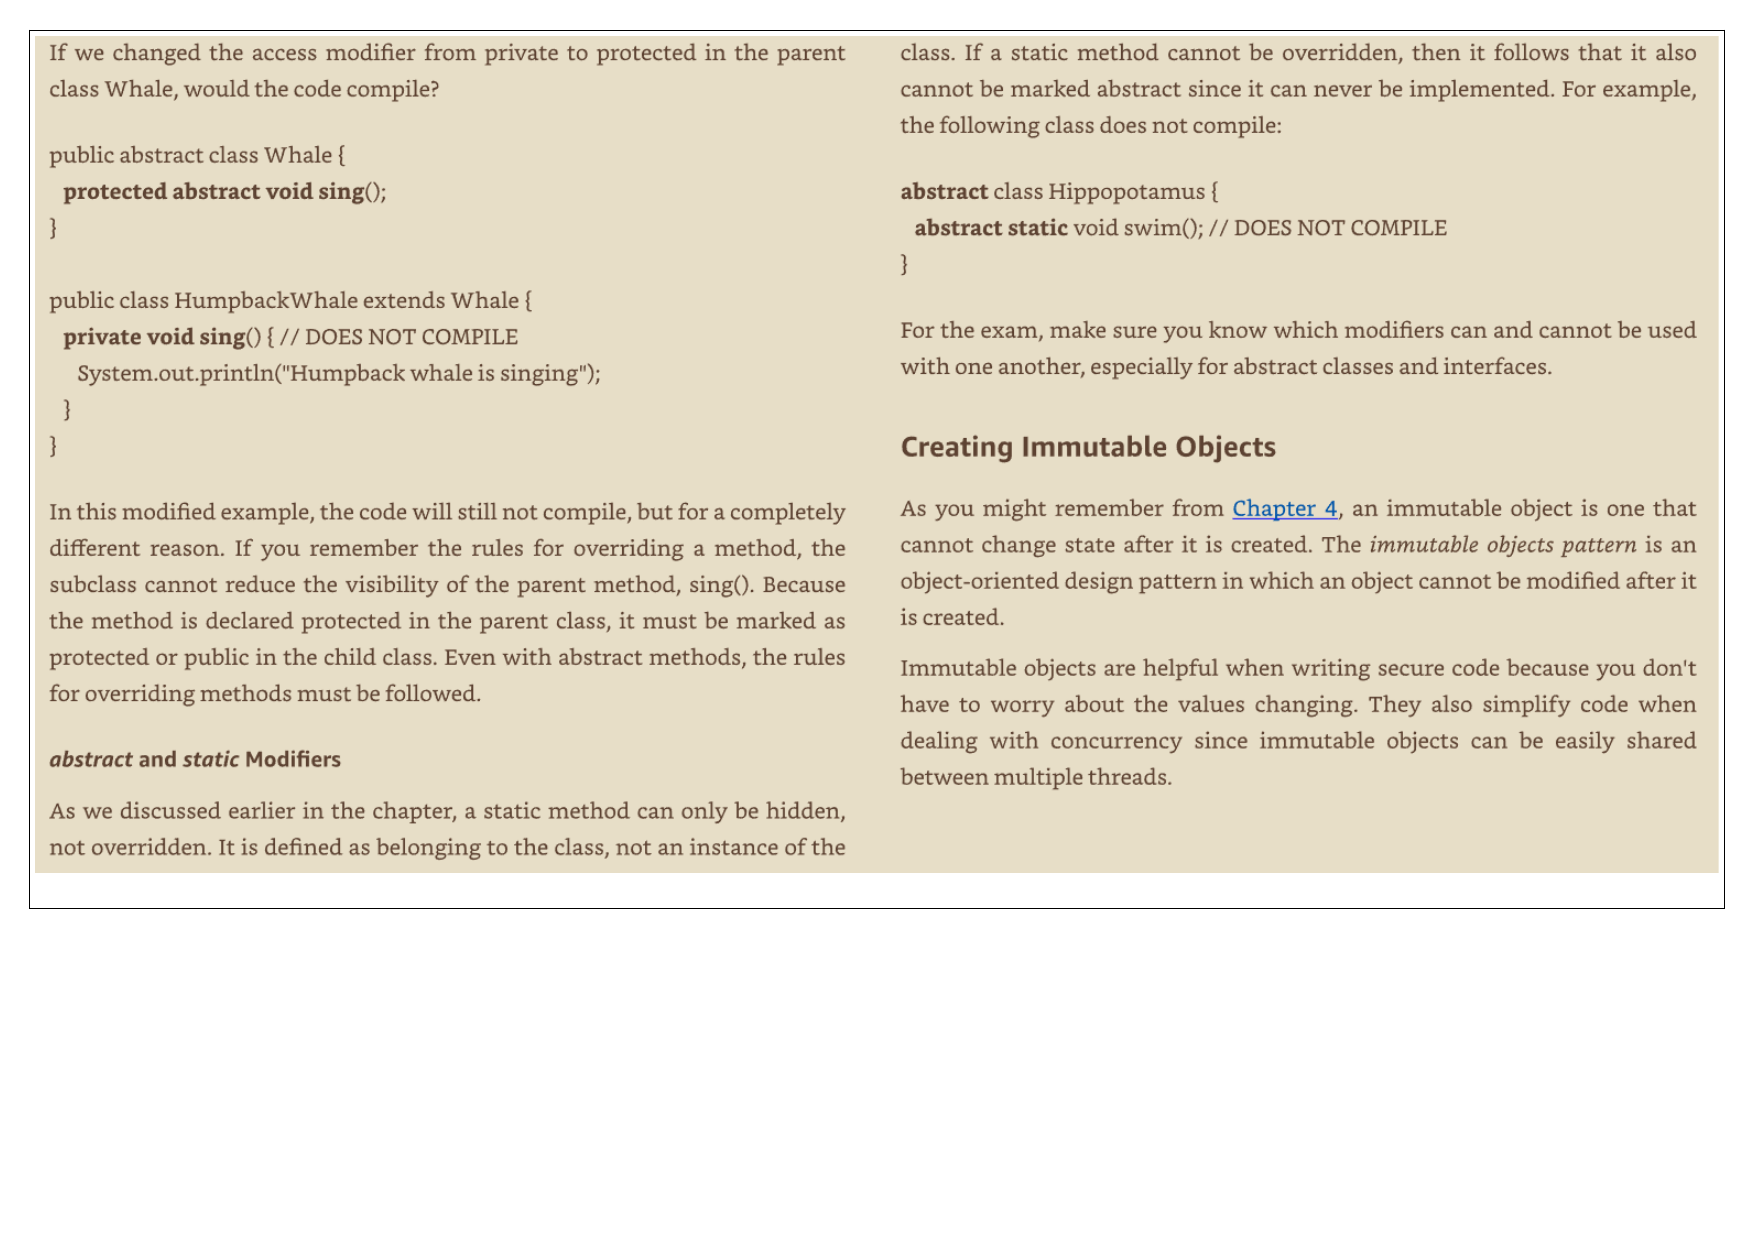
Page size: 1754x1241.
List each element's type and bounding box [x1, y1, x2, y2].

picture [35, 36, 1719, 873]
table_cell [30, 31, 1724, 907]
